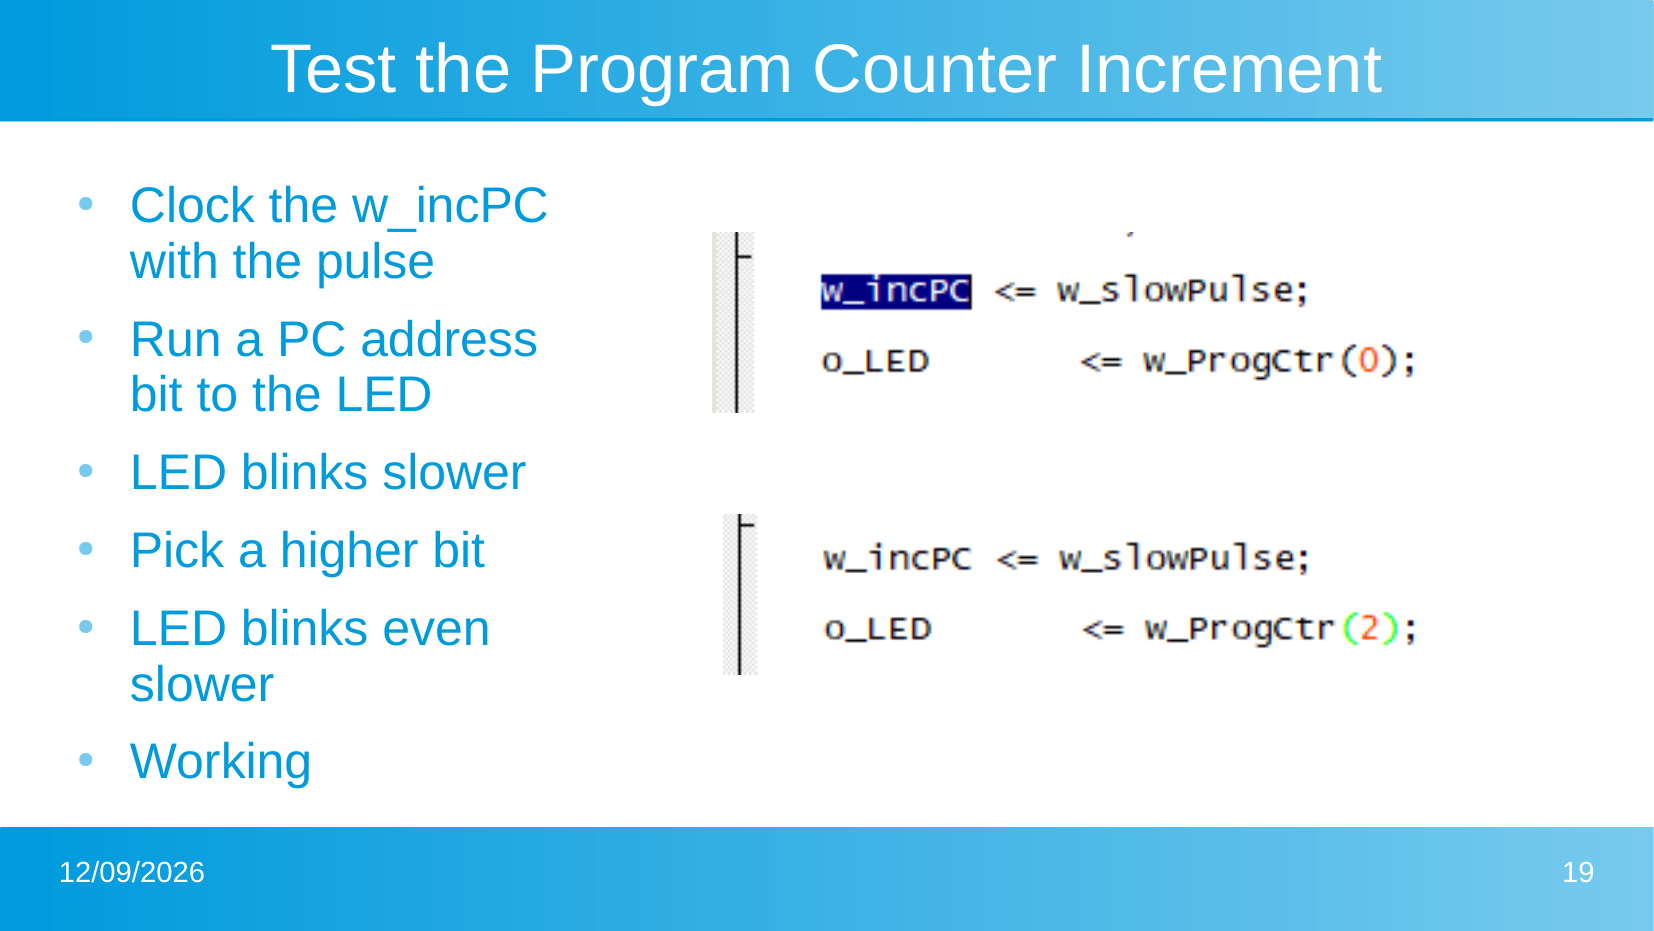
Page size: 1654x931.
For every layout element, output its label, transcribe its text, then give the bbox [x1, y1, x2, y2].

picture [712, 232, 1515, 413]
list Clock the w_incPC with the pulse Run a PC address bit to the LED LED blinks slower Pick a higher bit LED blinks even slower Working [59, 177, 563, 768]
picture [723, 514, 1540, 676]
title Test the Program Counter Increment [59, 29, 1595, 108]
